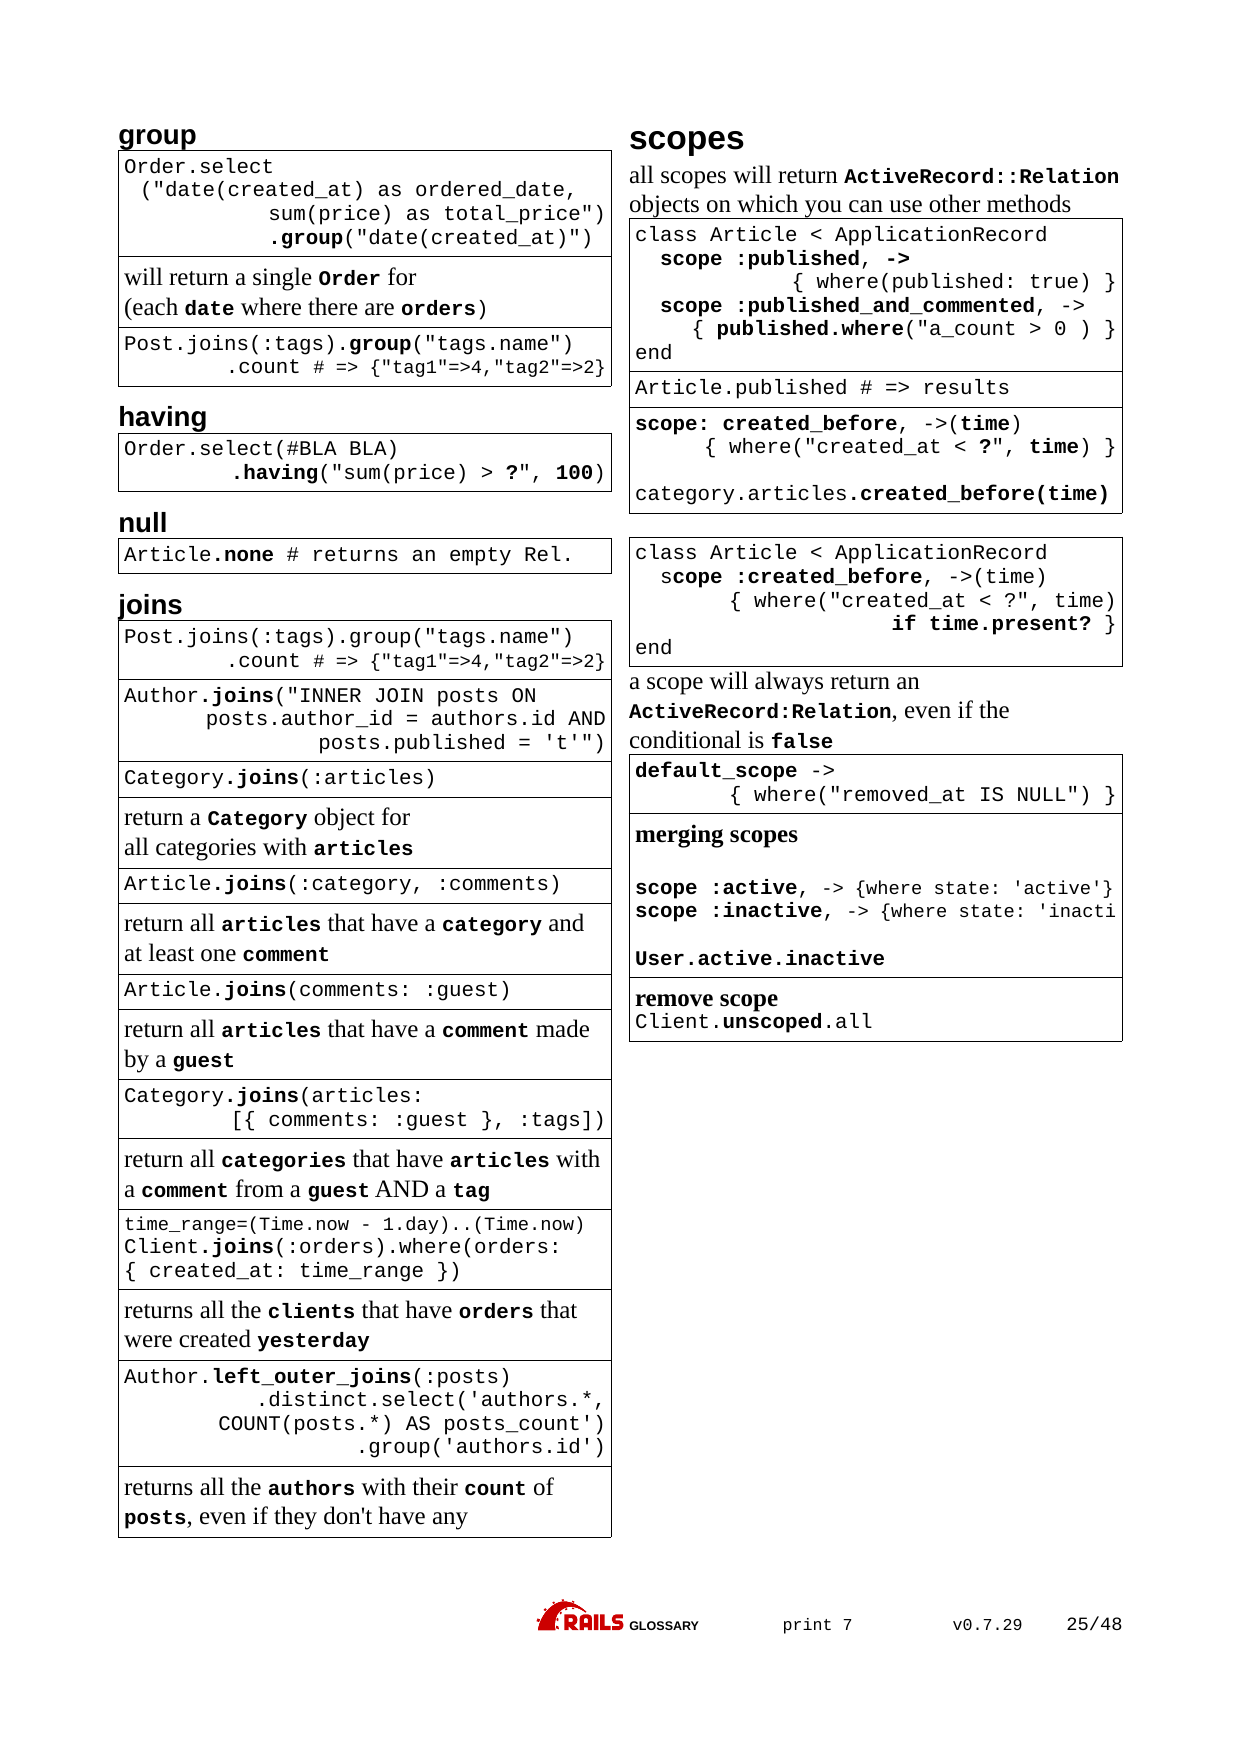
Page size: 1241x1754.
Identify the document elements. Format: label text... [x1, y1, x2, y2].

table_cell will return a single Order for (each date where there are orders) [119, 257, 611, 327]
subtitle group [118, 118, 611, 150]
table_header default_scope -> { where("removed_at IS NULL") } [630, 755, 1122, 813]
subtitle null [118, 506, 611, 538]
table_header Order.select(#BLA BLA) .having("sum(price) > ?", 100) [119, 434, 611, 491]
table_cell scope: created_before, ->(time) { where("created_at < ?", time) } category.articles.created_before(time) [630, 408, 1122, 513]
table_header Article.joins(:category, :comments) [119, 869, 611, 903]
table_header Article.none # returns an empty Rel. [119, 539, 611, 573]
table_cell return all articles that have a comment made by a guest [119, 1010, 611, 1079]
table_header merging scopes scope :active, -> {where state: 'active'} scope :inactive, -> {where state: 'inacti User.active.inactive [630, 814, 1122, 977]
table_cell Article.published # => results [630, 372, 1122, 407]
table_cell time_range=(Time.now - 1.day)..(Time.now) Client.joins(:orders).where(orders: { created_at: time_range }) [119, 1210, 611, 1289]
table_header class Article < ApplicationRecord scope :published, -> { where(published: true) } scope :published_and_commented, -> { published.where("a_count > 0 ) } end [630, 219, 1122, 371]
subtitle joins [118, 588, 611, 620]
table_cell returns all the clients that have orders that were created yesterday [119, 1290, 611, 1360]
subtitle scopes [629, 118, 1122, 157]
table_cell Author.joins("INNER JOIN posts ON posts.author_id = authors.id AND posts.published = 't'") [119, 680, 611, 761]
table_cell Author.left_outer_joins(:posts) .distinct.select('authors.*, COUNT(posts.*) AS posts_count') .group('authors.id') [119, 1361, 611, 1466]
table_cell Article.joins(comments: :guest) [119, 975, 611, 1009]
table_header class Article < ApplicationRecord scope :created_before, ->(time) { where("created_at < ?", time) if time.present? } end [630, 538, 1122, 666]
table_cell remove scope Client.unscoped.all [630, 978, 1122, 1041]
table_cell return all articles that have a category and at least one comment [119, 904, 611, 973]
text a scope will always return an ActiveRecord:Relation, even if the conditional is false [629, 667, 1122, 754]
table_cell returns all the authors with their count of posts, even if they don't have any [119, 1467, 611, 1537]
table_cell Post.joins(:tags).group("tags.name") .count # => {"tag1"=>4,"tag2"=>2} [119, 328, 611, 386]
table_cell return all categories that have articles with a comment from a guest AND a tag [119, 1139, 611, 1209]
text all scopes will return ActiveRecord::Relation objects on which you can use other methods [629, 160, 1122, 218]
table_header Post.joins(:tags).group("tags.name") .count # => {"tag1"=>4,"tag2"=>2} [119, 621, 611, 679]
table_header Order.select ("date(created_at) as ordered_date, sum(price) as total_price") .group("date(created_at)") [119, 151, 611, 256]
subtitle having [118, 401, 611, 432]
table_cell return a Category object for all categories with articles [119, 798, 611, 867]
table_cell Category.joins(articles: [{ comments: :guest }, :tags]) [119, 1080, 611, 1138]
table_cell Category.joins(:articles) [119, 762, 611, 797]
